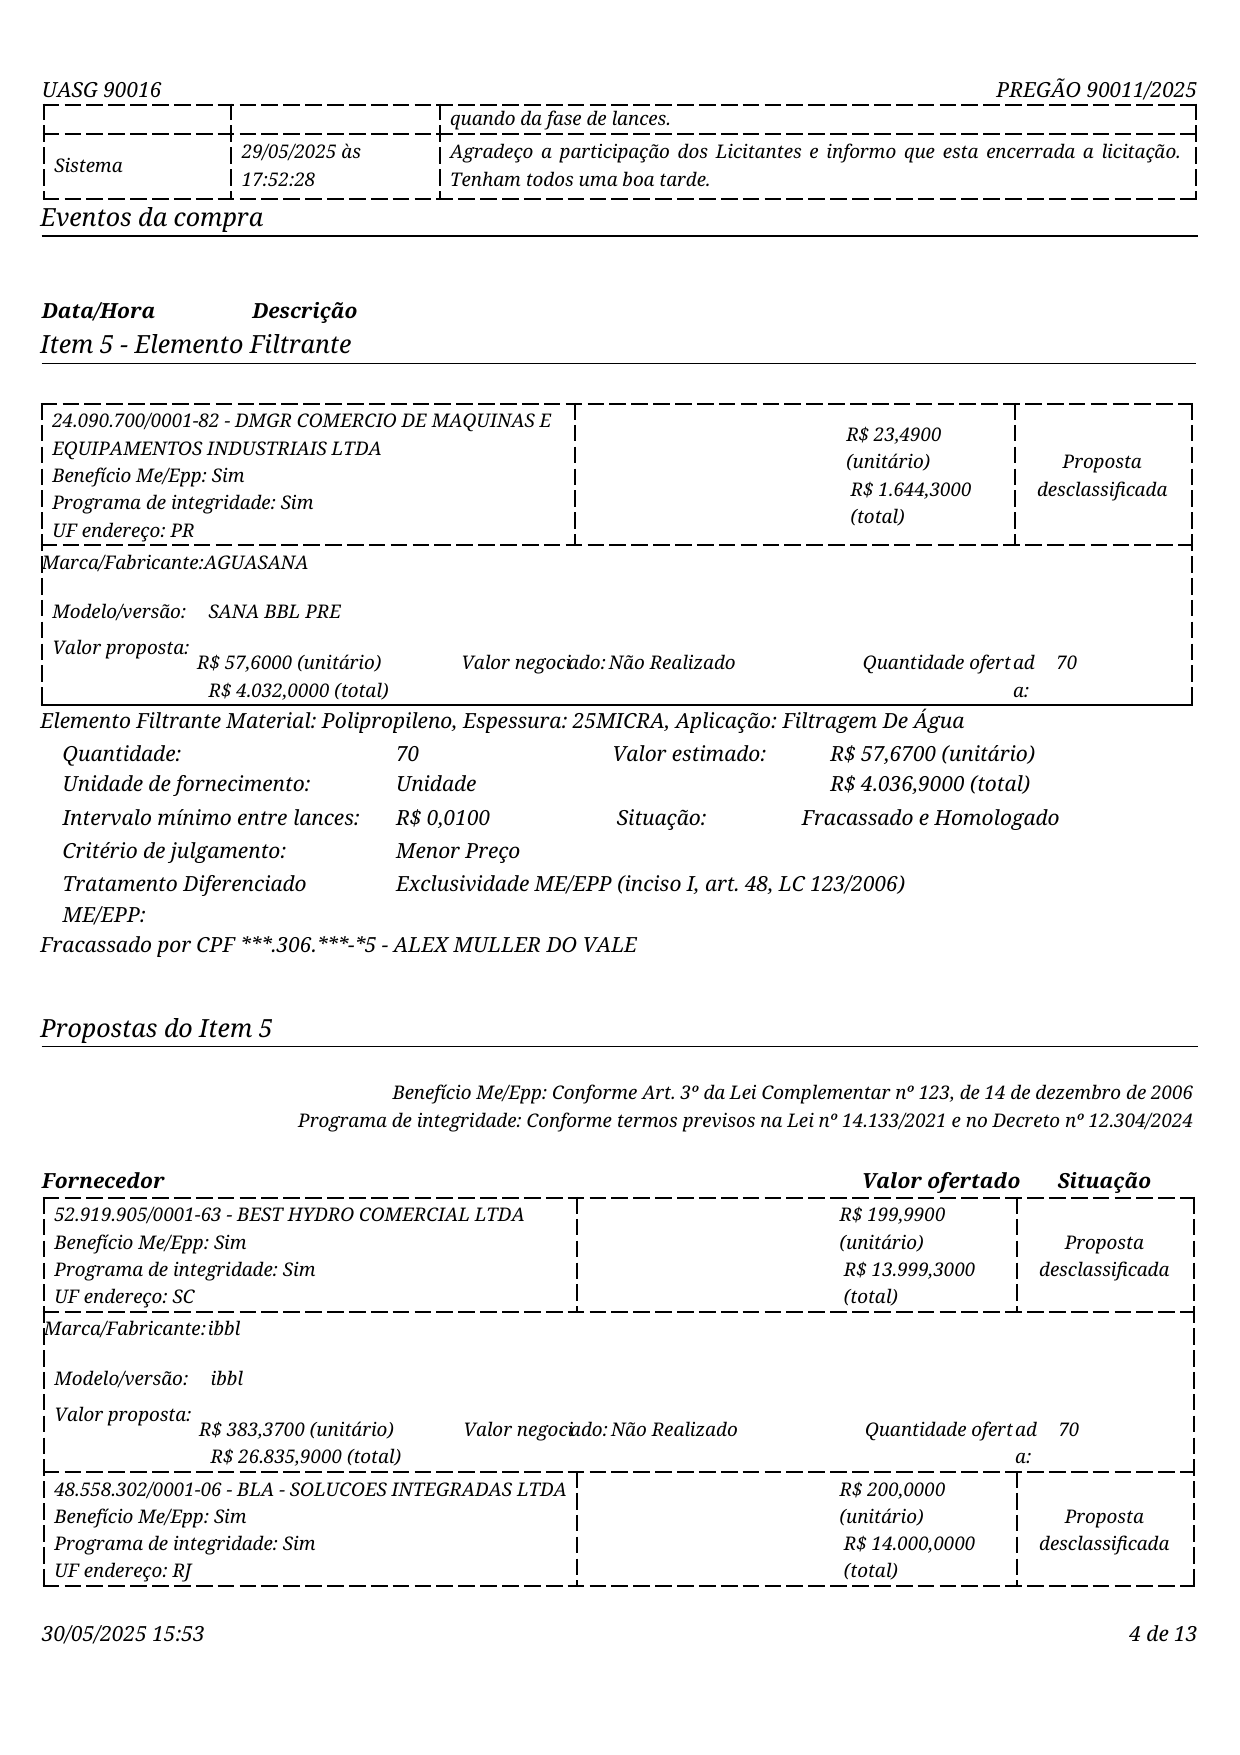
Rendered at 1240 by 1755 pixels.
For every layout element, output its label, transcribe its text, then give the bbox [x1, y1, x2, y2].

table_cell Modelo/versão: Valor proposta: [44, 1362, 199, 1471]
text Eventos da compra [40, 199, 1199, 233]
table_cell [44, 104, 231, 133]
table_header [577, 1197, 839, 1311]
table_cell Sistema [44, 133, 231, 197]
table_cell R$ 200,0000 (unitário) R$ 14.000,0000 (total) [839, 1471, 1017, 1585]
table_cell Unidade de fornecimento: [63, 770, 396, 803]
table_cell [575, 544, 837, 596]
table_header 24.090.700/0001-82 - DMGR COMERCIO DE MAQUINAS E EQUIPAMENTOS INDUSTRIAIS LTDA Benefício Me/Epp: Sim Programa de integridade: Sim UF endereço: PR [42, 403, 575, 544]
table_header Proposta desclassificada [1017, 1197, 1194, 1311]
table_cell 70 [1048, 1411, 1194, 1471]
table_cell [839, 1362, 1017, 1411]
table_cell Unidade R$ 4.036,9000 (total) [396, 770, 1062, 803]
table_header 70 Valor estimado: R$ 57,6700 (unitário) [396, 739, 1062, 769]
table_header 52.919.905/0001-63 - BEST HYDRO COMERCIAL LTDA Benefício Me/Epp: Sim Programa de integridade: Sim UF endereço: SC [44, 1197, 577, 1311]
table_cell Tratamento Diferenciado ME/EPP: [63, 870, 396, 930]
table_header [575, 403, 837, 544]
table_cell Menor Preço [396, 836, 1062, 869]
table_header R$ 23,4900 (unitário) R$ 1.644,3000 (total) [837, 403, 1014, 544]
table_header R$ 199,9900 (unitário) R$ 13.999,3000 (total) [839, 1197, 1017, 1311]
text Benefício Me/Epp: Conforme Art. 3º da Lei Complementar nº 123, de 14 de dezembro de 2006 [42, 1079, 1195, 1105]
table_cell Quantidade ofert [839, 1411, 1017, 1471]
text Elemento Filtrante Material: Polipropileno, Espessura: 25MICRA, Aplicação: Filtragem De Água [40, 706, 1199, 735]
table_cell Critério de julgamento: [63, 836, 396, 869]
table_cell ada: [1017, 1411, 1048, 1471]
table_cell ada: [1015, 645, 1046, 704]
table_cell ado: Não Realizado [575, 645, 837, 704]
table_cell Agradeço a participação dos Licitantes e informo que esta encerrada a licitação. Tenham todos uma boa tarde. [440, 133, 1196, 197]
text Programa de integridade: Conforme termos previsos na Lei nº 14.133/2021 e no Decreto nº 12.304/2024 [42, 1107, 1195, 1133]
table_cell 29/05/2025 às 17:52:28 [231, 133, 439, 197]
table_cell R$ 0,0100 Situação: Fracassado e Homologado [396, 803, 1062, 836]
table_cell quando da fase de lances. [440, 104, 1196, 133]
table_cell ado: Não Realizado [577, 1411, 839, 1471]
table_cell [839, 1311, 1017, 1362]
table_cell [231, 104, 439, 133]
table_cell R$ 57,6000 (unitário) Valor negoci R$ 4.032,0000 (total) [197, 645, 575, 704]
text Item 5 - Elemento Filtrante [40, 327, 1199, 361]
table_cell SANA BBL PRE [197, 596, 575, 645]
table_cell [575, 596, 837, 645]
table_cell [577, 1362, 839, 1411]
table_cell [577, 1471, 839, 1585]
table_cell [1017, 1362, 1194, 1411]
table_cell [577, 1311, 839, 1362]
table_cell 70 [1046, 645, 1192, 704]
table_cell [837, 596, 1014, 645]
table_cell R$ 383,3700 (unitário) Valor negoci R$ 26.835,9000 (total) [199, 1411, 577, 1471]
table_header Quantidade: [63, 739, 396, 769]
table_header Proposta desclassificada [1015, 403, 1192, 544]
text Fornecedor Valor ofertado Situação [42, 1166, 1199, 1194]
table_cell [837, 544, 1014, 596]
table_cell Marca/Fabricante: ibbl [44, 1311, 577, 1362]
text Fracassado por CPF ***.306.***-*5 - ALEX MULLER DO VALE [40, 930, 1199, 959]
table_cell ibbl [199, 1362, 577, 1411]
table_cell [1015, 596, 1192, 645]
table_cell Marca/Fabricante: AGUASANA [42, 544, 575, 596]
table_cell Modelo/versão: Valor proposta: [42, 596, 197, 704]
table_cell Quantidade ofert [837, 645, 1014, 704]
table_cell 48.558.302/0001-06 - BLA - SOLUCOES INTEGRADAS LTDA Benefício Me/Epp: Sim Programa de integridade: Sim UF endereço: RJ [44, 1471, 577, 1585]
table_cell Exclusividade ME/EPP (inciso I, art. 48, LC 123/2006) [396, 870, 1062, 930]
table_cell Intervalo mínimo entre lances: [63, 803, 396, 836]
table_cell [1017, 1311, 1194, 1362]
table_cell [1015, 544, 1192, 596]
table_cell Proposta desclassificada [1017, 1471, 1194, 1585]
text Data/Hora Descrição [42, 296, 1199, 325]
text Propostas do Item 5 [40, 1010, 1199, 1044]
